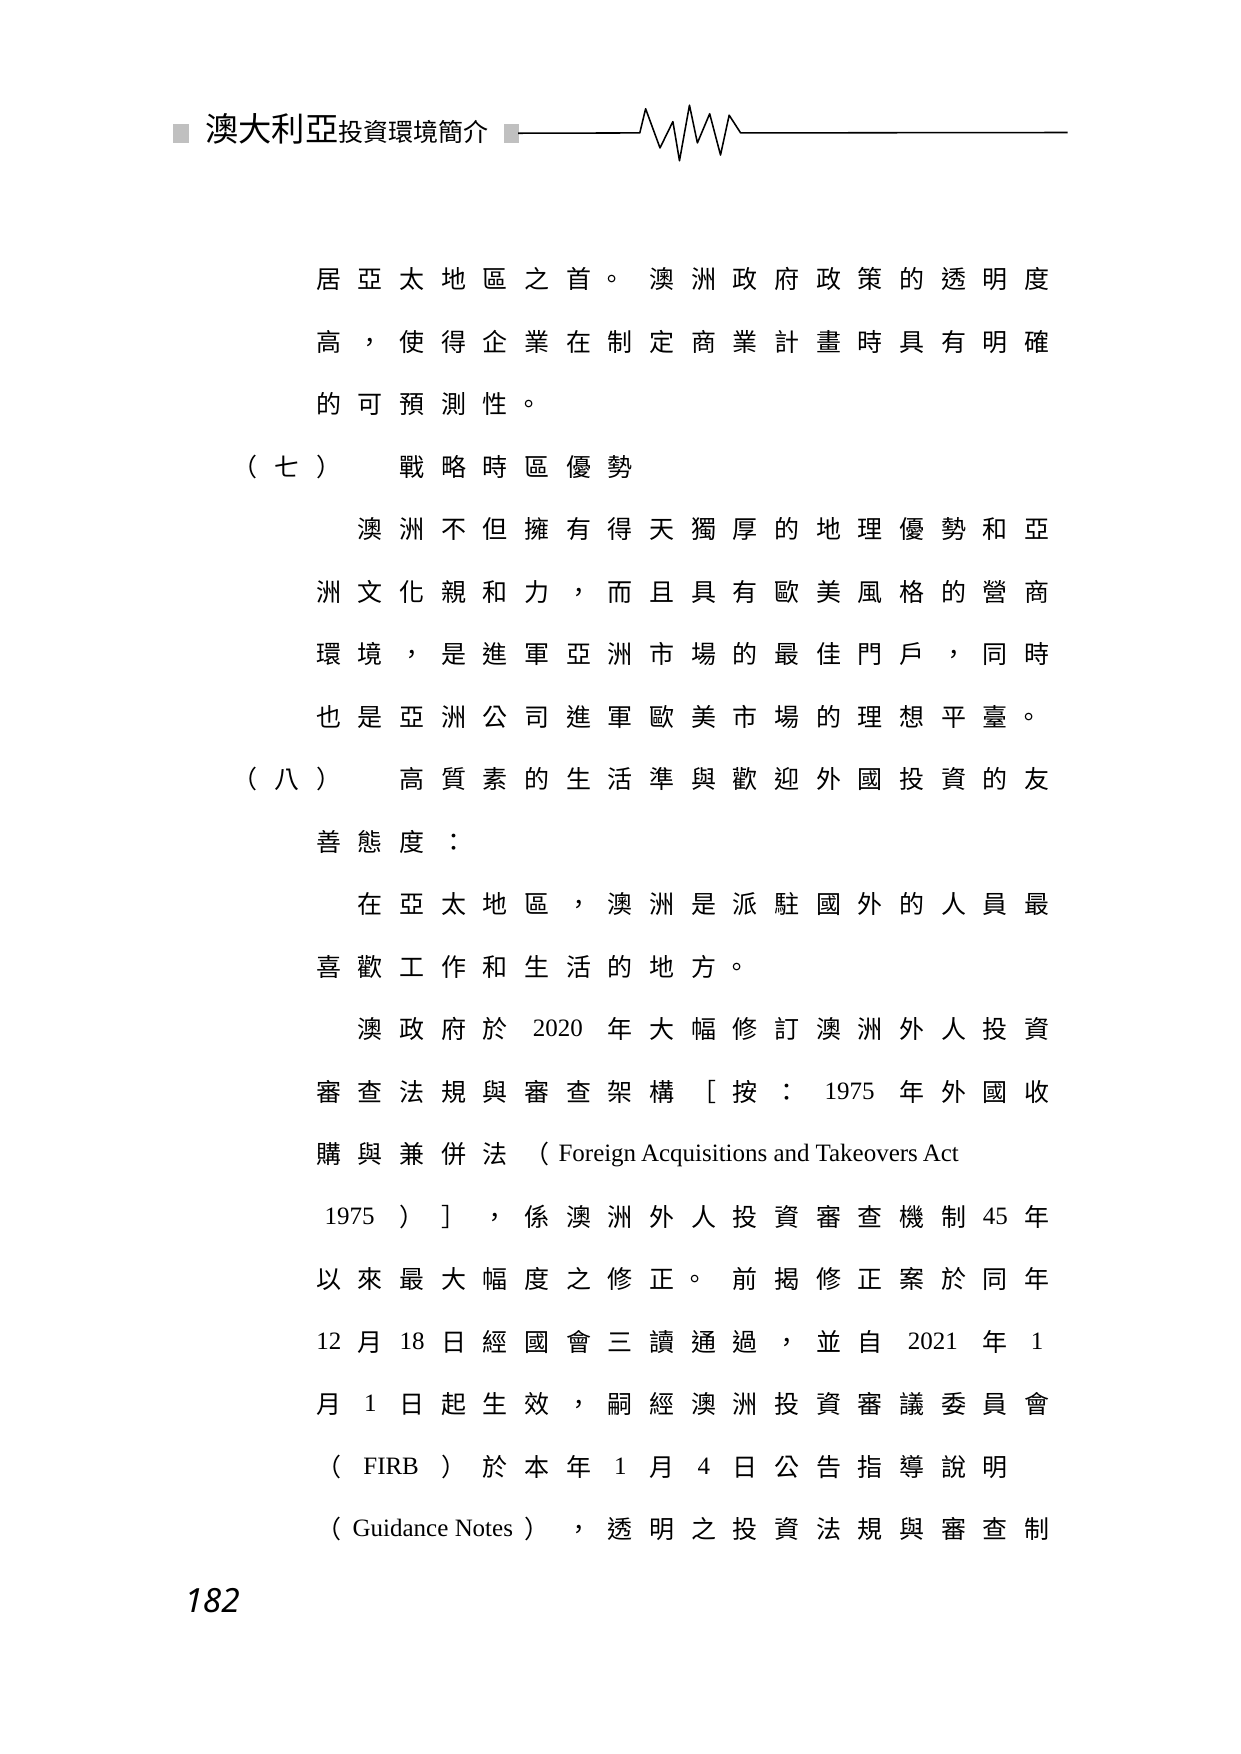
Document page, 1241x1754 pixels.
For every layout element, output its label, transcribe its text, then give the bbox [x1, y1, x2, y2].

text 居亞太地區之首。澳洲政府政策的透明度高，使得企業在制定商業計畫時具有明確的可預測性。 [281, 236, 1058, 424]
text 在亞太地區，澳洲是派駐國外的人員最喜歡工作和生活的地方。 [281, 861, 1058, 986]
text 澳洲不但擁有得天獨厚的地理優勢和亞洲文化親和力，而且具有歐美風格的營商環境，是進軍亞洲市場的最佳門戶，同時也是亞洲公司進軍歐美市場的理想平臺。 [281, 486, 1058, 736]
text 澳政府於2020年大幅修訂澳洲外人投資審查法規與審查架構［按：1975年外國收購與兼併法（Foreign Acquisitions and Takeovers Act 1975）］，係澳洲外人投資審查機制45年以來最大幅度之修正。前揭修正案於同年12月18日經國會三讀通過，並自2021年1月1日起生效，嗣經澳洲投資審議委員會（FIRB）於本年1月4日公告指導說明（Guidance Notes），透明之投資法規與審查制 [281, 986, 1058, 1549]
text （七） 戰略時區優勢 [207, 424, 1058, 486]
text （八） 高質素的生活準與歡迎外國投資的友善態度： [207, 736, 1058, 861]
